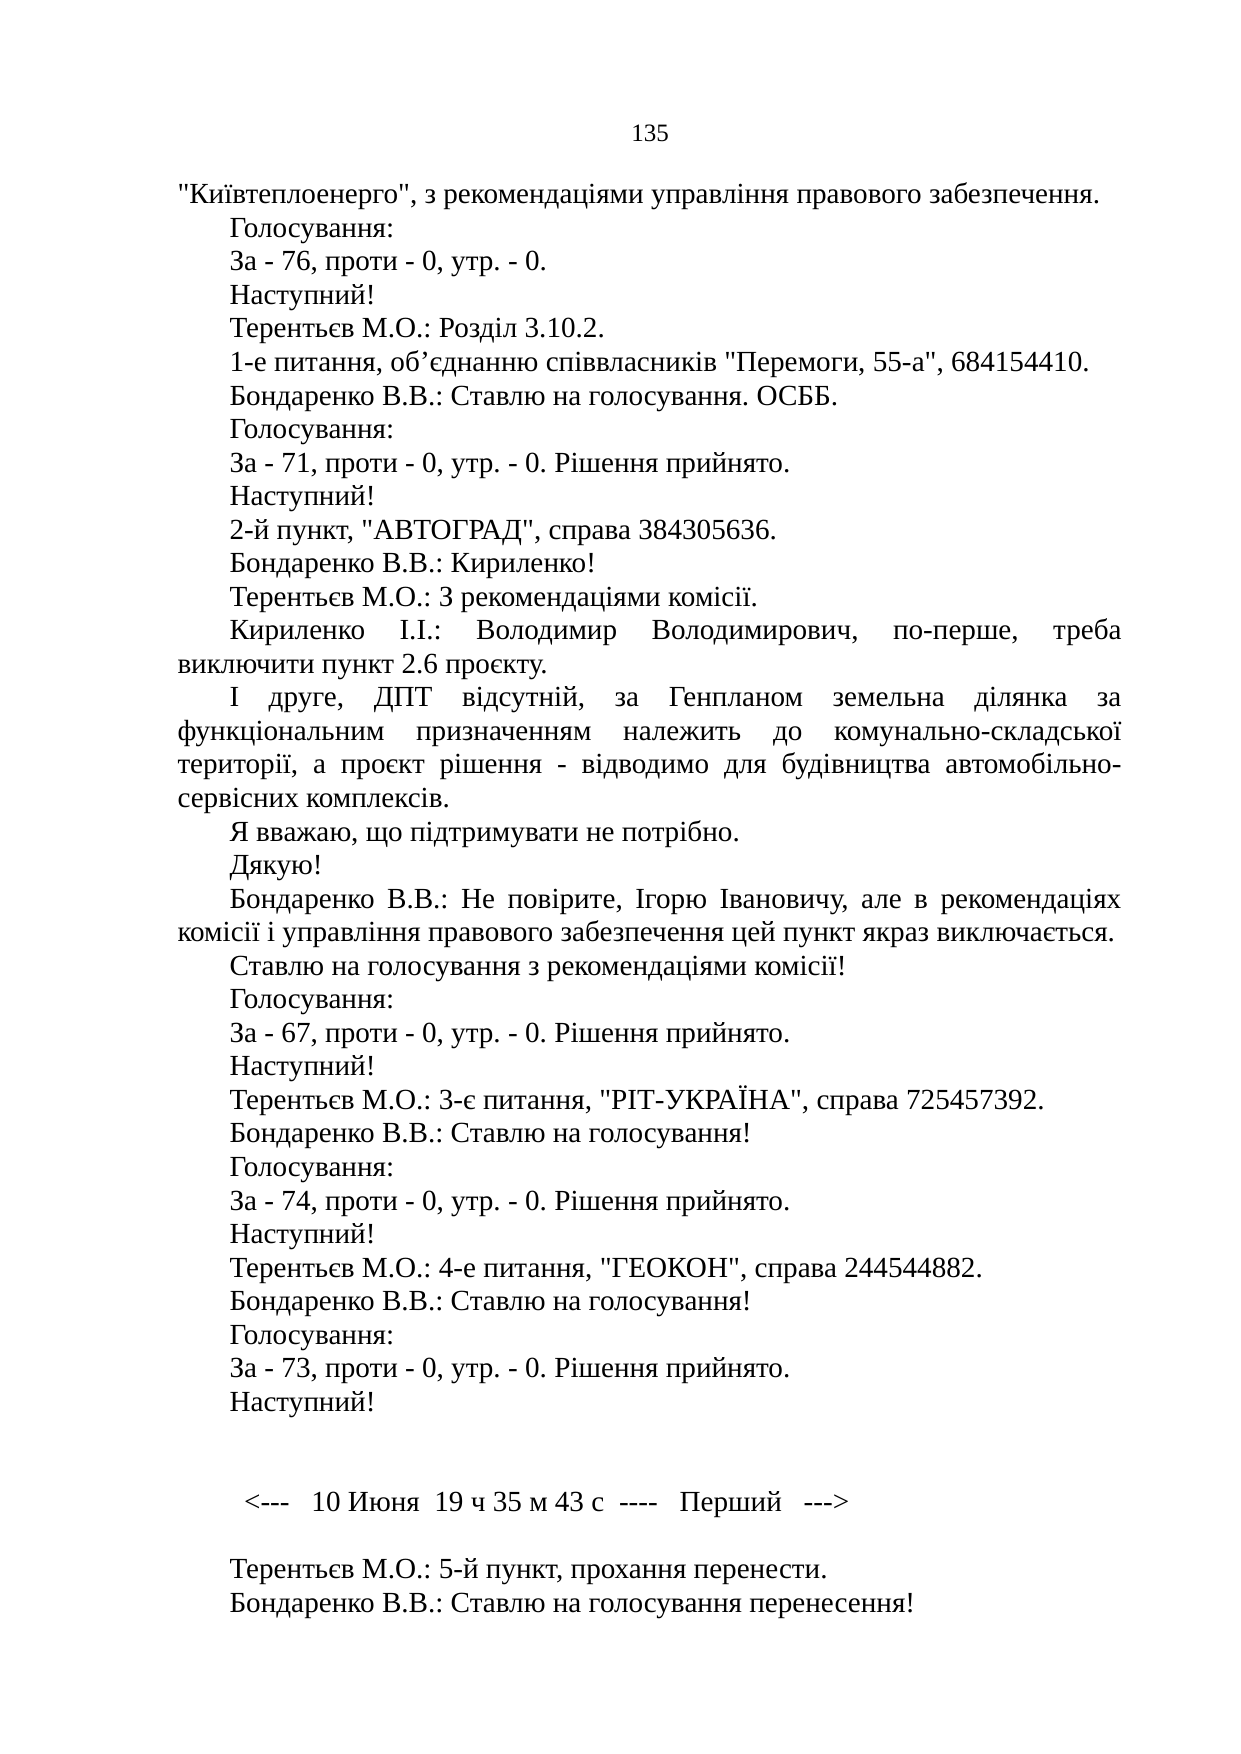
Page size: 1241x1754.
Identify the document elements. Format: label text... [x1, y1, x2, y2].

text Кириленко І.І.: Володимир Володимирович, по-перше, треба виключити пункт 2.6 проєкту. [177, 612, 1122, 679]
text За - 76, проти - 0, утр. - 0. [177, 243, 1122, 277]
text І друге, ДПТ відсутній, за Генпланом земельна ділянка за функціональним призначенням належить до комунально-складської території, а проєкт рішення - відводимо для будівництва автомобільно-сервісних комплексів. [177, 679, 1122, 814]
text Терентьєв М.О.: 5-й пункт, прохання перенести. [177, 1552, 1122, 1585]
text 1-е питання, об’єднанню співвласників "Перемоги, 55-а", 684154410. [177, 344, 1122, 378]
text Голосування: [177, 210, 1122, 243]
text Голосування: [177, 981, 1122, 1015]
text Бондаренко В.В.: Ставлю на голосування! [177, 1116, 1122, 1149]
text Терентьєв М.О.: З рекомендаціями комісії. [177, 579, 1122, 612]
text Бондаренко В.В.: Кириленко! [177, 545, 1122, 579]
text За - 74, проти - 0, утр. - 0. Рішення прийнято. [177, 1183, 1122, 1216]
text Бондаренко В.В.: Ставлю на голосування! [177, 1283, 1122, 1317]
text Я вважаю, що підтримувати не потрібно. [177, 814, 1122, 847]
text Наступний! [177, 1048, 1122, 1082]
text Терентьєв М.О.: 4-е питання, "ГЕОКОН", справа 244544882. [177, 1250, 1122, 1283]
text Наступний! [177, 1216, 1122, 1250]
text Терентьєв М.О.: Розділ 3.10.2. [177, 311, 1122, 344]
text Дякую! [177, 847, 1122, 881]
text Голосування: [177, 411, 1122, 445]
text Бондаренко В.В.: Ставлю на голосування перенесення! [177, 1585, 1122, 1619]
text Голосування: [177, 1317, 1122, 1350]
text "Київтеплоенерго", з рекомендаціями управління правового забезпечення. [177, 176, 1122, 210]
text Наступний! [177, 478, 1122, 512]
text Бондаренко В.В.: Не повірите, Ігорю Івановичу, але в рекомендаціях комісії і управління правового забезпечення цей пункт якраз виключається. [177, 881, 1122, 948]
text За - 73, проти - 0, утр. - 0. Рішення прийнято. [177, 1350, 1122, 1384]
text <--- 10 Июня 19 ч 35 м 43 с ---- Перший ---> [177, 1484, 1122, 1518]
text Наступний! [177, 1384, 1122, 1417]
text Ставлю на голосування з рекомендаціями комісії! [177, 948, 1122, 981]
text Наступний! [177, 277, 1122, 311]
text За - 71, проти - 0, утр. - 0. Рішення прийнято. [177, 445, 1122, 478]
text Бондаренко В.В.: Ставлю на голосування. ОСББ. [177, 378, 1122, 411]
text 2-й пункт, "АВТОГРАД", справа 384305636. [177, 512, 1122, 545]
text Терентьєв М.О.: 3-є питання, "РІТ-УКРАЇНА", справа 725457392. [177, 1082, 1122, 1116]
text Голосування: [177, 1149, 1122, 1183]
text За - 67, проти - 0, утр. - 0. Рішення прийнято. [177, 1015, 1122, 1048]
